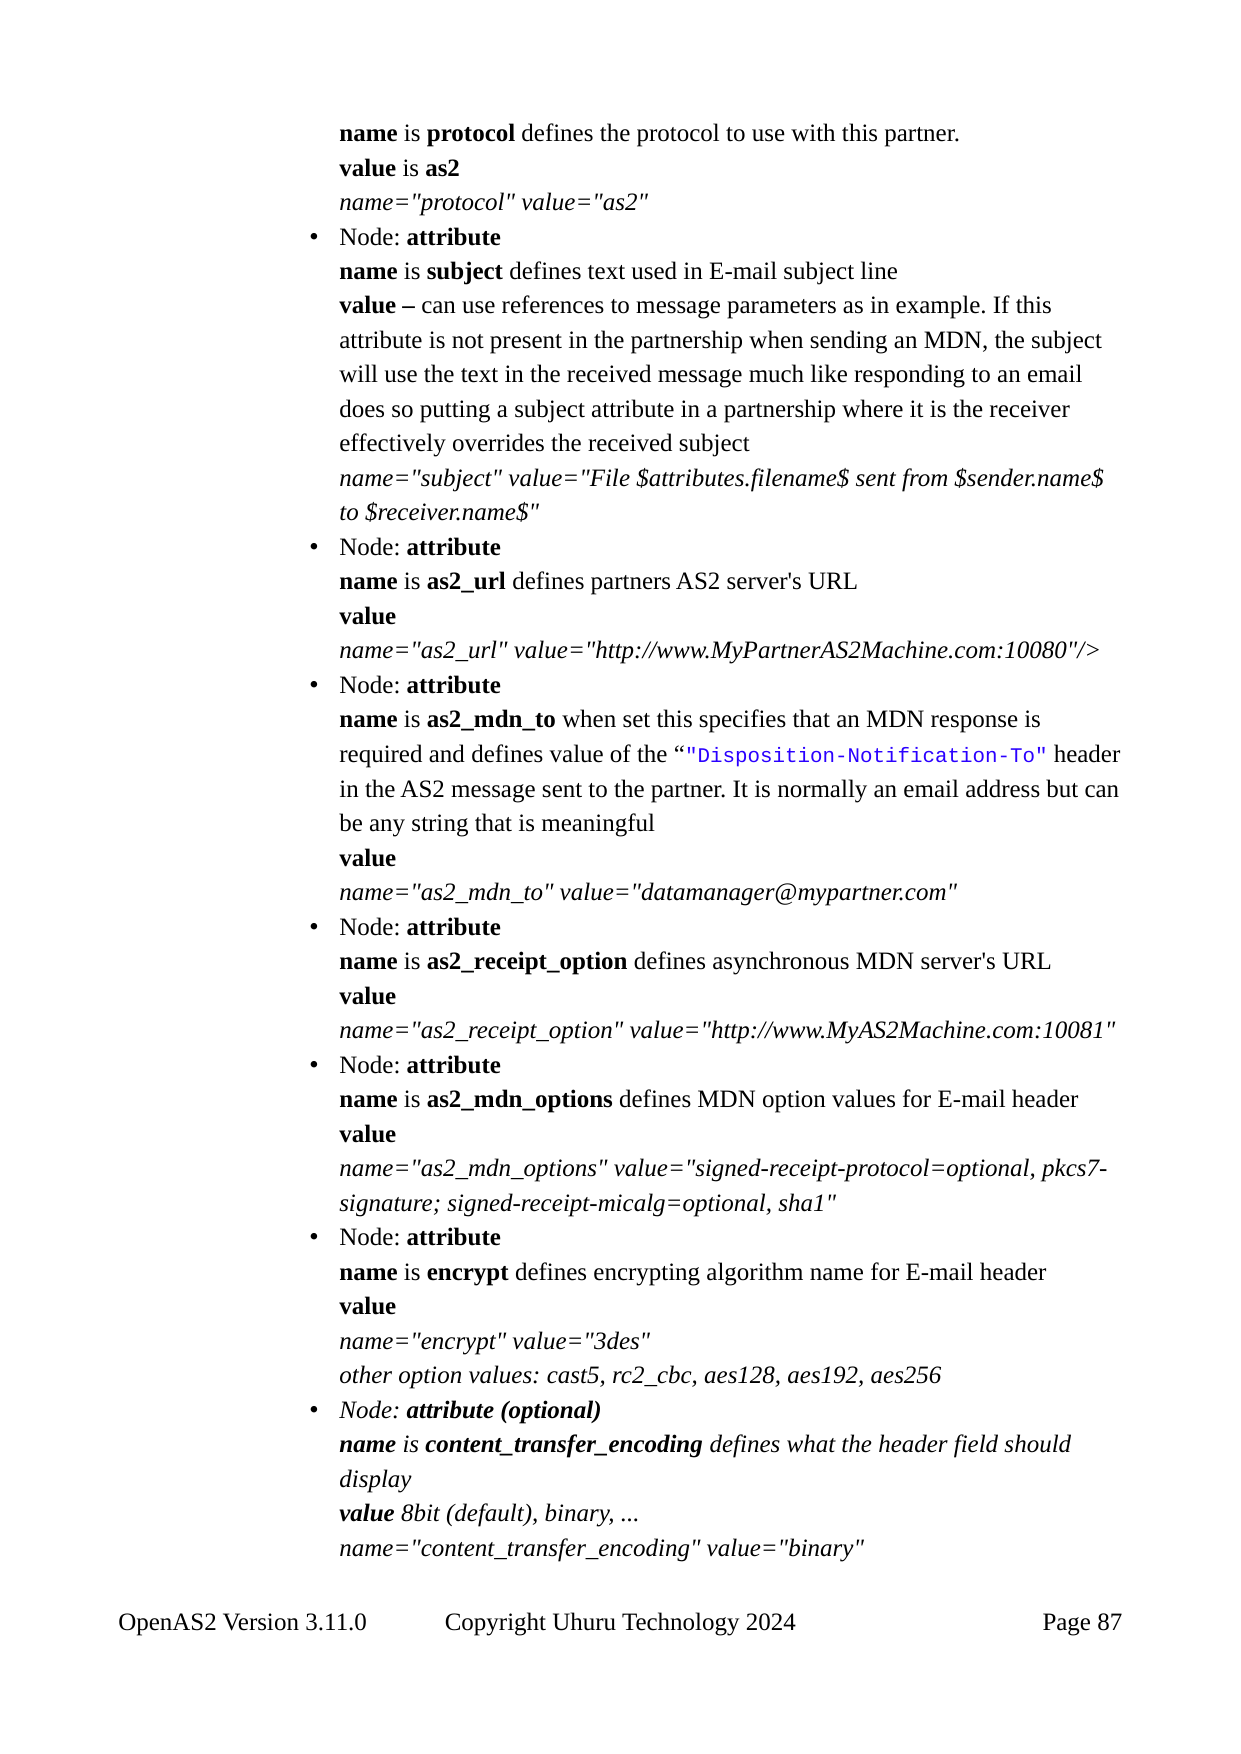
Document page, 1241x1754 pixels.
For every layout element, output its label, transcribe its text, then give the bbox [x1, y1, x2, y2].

list Node: attribute name is as2_mdn_to when set this specifies that an MDN response is required and defines value of the “"Disposition-Notification-To" header in the AS2 message sent to the partner. It is normally an email address but can be any string that is meaningful value name="as2_mdn_to" value="datamanager@mypartner.com" [309, 670, 1122, 906]
list Node: attribute name is as2_mdn_options defines MDN option values for E-mail header value name="as2_mdn_options" value="signed-receipt-protocol=optional, pkcs7-signature; signed-receipt-micalg=optional, sha1" [309, 1050, 1122, 1217]
list Node: attribute name is encrypt defines encrypting algorithm name for E-mail header value name="encrypt" value="3des" [309, 1222, 1122, 1354]
list Node: attribute name is subject defines text used in E-mail subject line value – can use references to message parameters as in example. If this attribute is not present in the partnership when sending an MDN, the subject will use the text in the received message much like responding to an email does so putting a subject attribute in a partnership where it is the receiver effectively overrides the received subject name="subject" value="File $attributes.filename$ sent from $sender.name$ to $receiver.name$" [309, 222, 1122, 526]
list Node: attribute name is as2_url defines partners AS2 server's URL value name="as2_url" value="http://www.MyPartnerAS2Machine.com:10080"/> [309, 532, 1122, 664]
list Node: attribute (optional) name is content_transfer_encoding defines what the header field should display value 8bit (default), binary, ... name="content_transfer_encoding" value="binary" [309, 1395, 1122, 1561]
list name is protocol defines the protocol to use with this partner. value is as2 name="protocol" value="as2" [309, 118, 1122, 216]
list other option values: cast5, rc2_cbc, aes128, aes192, aes256 [309, 1360, 1122, 1389]
list Node: attribute name is as2_receipt_option defines asynchronous MDN server's URL value name="as2_receipt_option" value="http://www.MyAS2Machine.com:10081" [309, 912, 1122, 1044]
